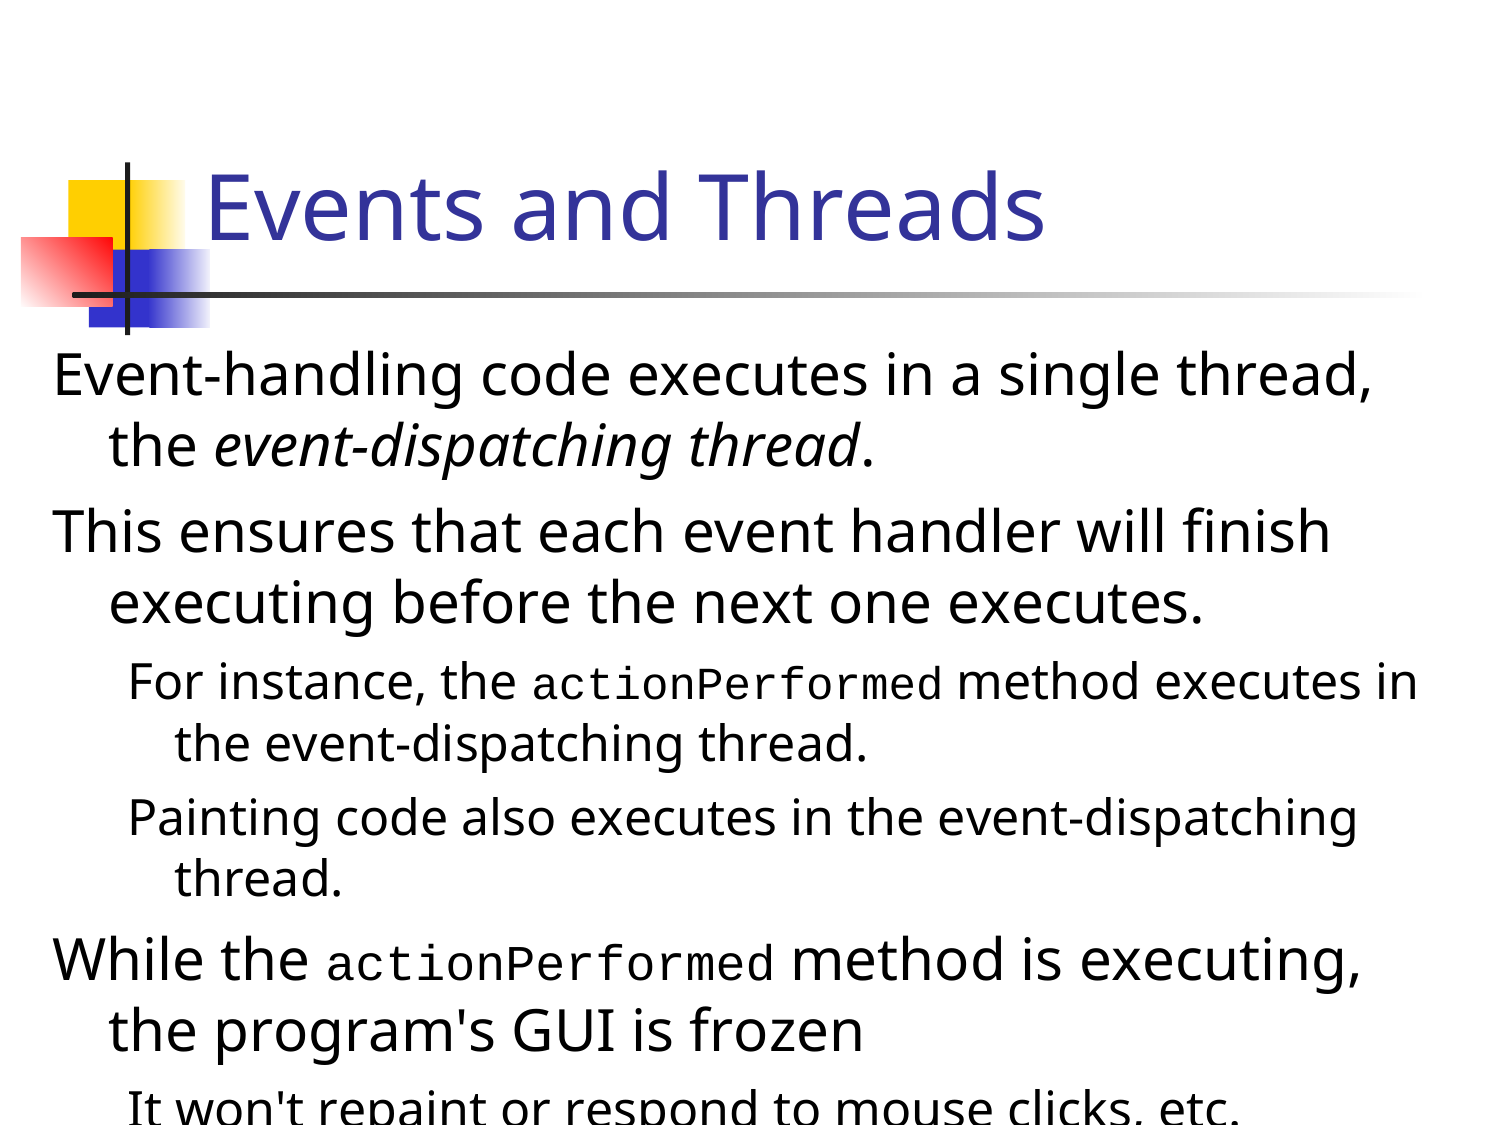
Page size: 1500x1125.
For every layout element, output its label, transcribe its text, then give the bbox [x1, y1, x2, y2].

title Events and Threads [188, 35, 1468, 276]
list Event-handling code executes in a single thread, the event-dispatching thread. This ensures that each event handler will finish executing before the next one executes. For instance, the actionPerformed method executes in the event-dispatching thread. Painting code also executes in the event-dispatching thread. While the actionPerformed method is executing, the program's GUI is frozen It won't repaint or respond to mouse clicks, etc. [37, 331, 1469, 1073]
